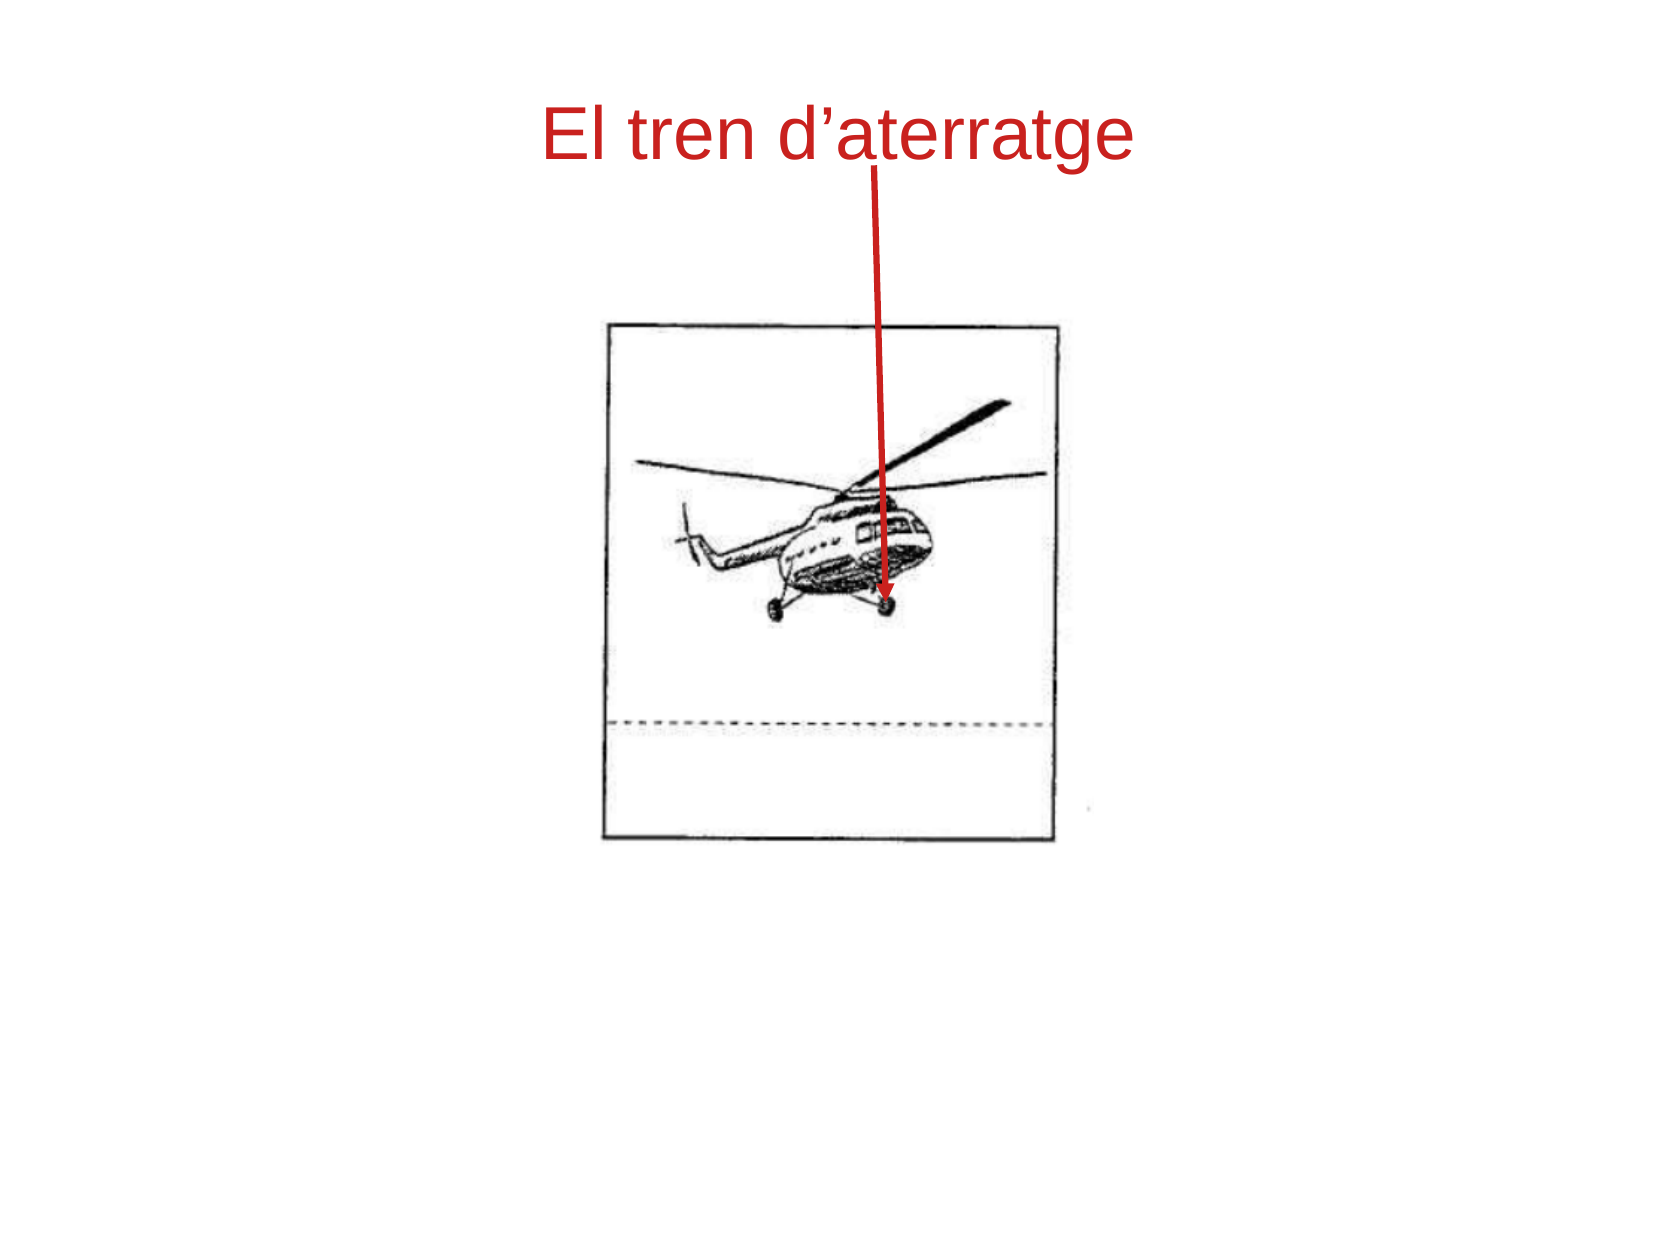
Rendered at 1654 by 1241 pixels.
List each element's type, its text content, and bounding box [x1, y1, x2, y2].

picture [581, 291, 1094, 873]
text_box El tren d’aterratge [389, 58, 1288, 201]
